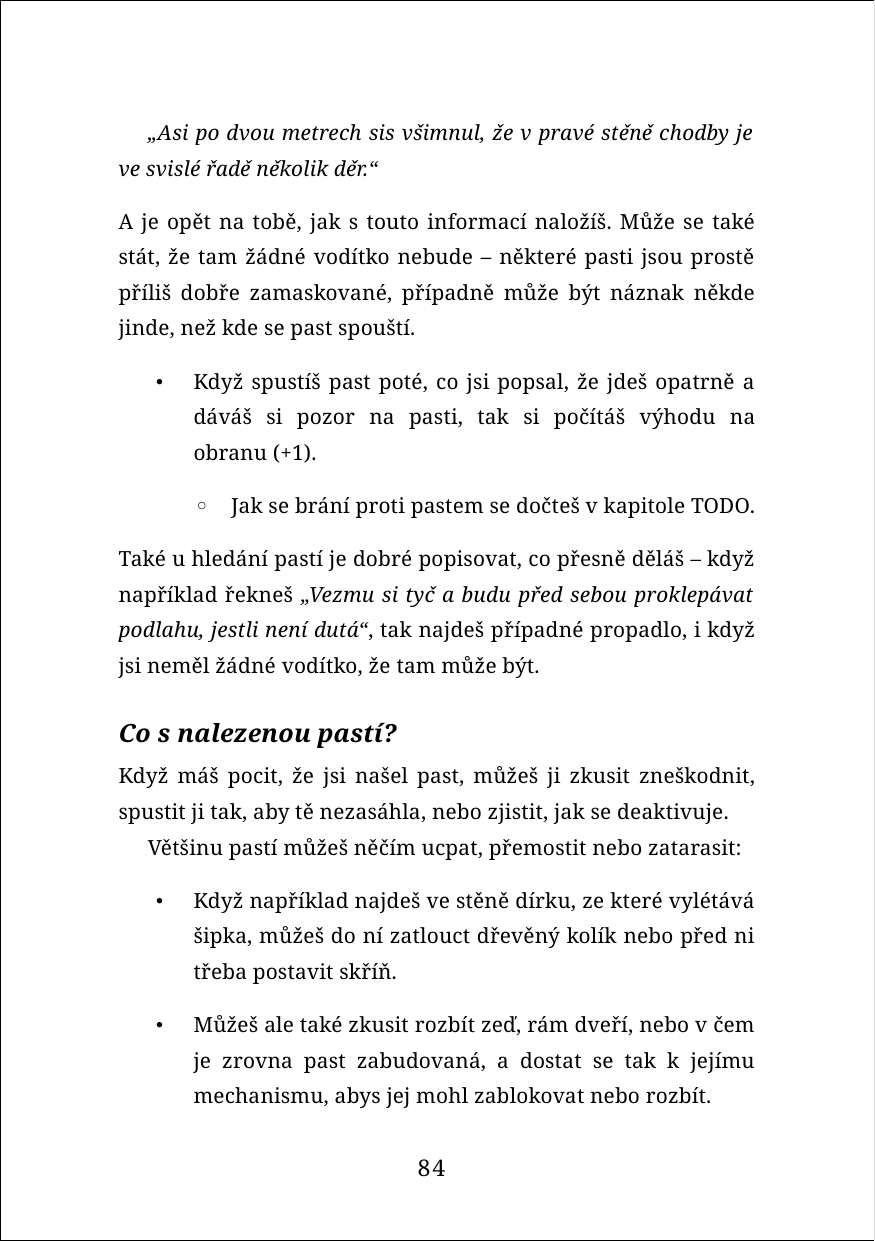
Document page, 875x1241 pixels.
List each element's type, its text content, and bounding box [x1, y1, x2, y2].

subtitle Co s nalezenou pastí? [118, 716, 756, 750]
text Když máš pocit, že jsi našel past, můžeš ji zkusit zneškodnit, spustit ji tak, aby tě nezasáhla, nebo zjistit, jak se deaktivuje. Většinu pastí můžeš něčím ucpat, přemostit nebo zatarasit: [118, 762, 756, 861]
list Když spustíš past poté, co jsi popsal, že jdeš opatrně a dáváš si pozor na pasti, tak si počítáš výhodu na obranu (+1). [156, 367, 756, 466]
text A je opět na tobě, jak s touto informací naložíš. Může se také stát, že tam žádné vodítko nebude – některé pasti jsou prostě příliš dobře zamaskované, případně může být náznak někde jinde, než kde se past spouští. [118, 207, 756, 342]
list Můžeš ale také zkusit rozbít zeď, rám dveří, nebo v čem je zrovna past zabudovaná, a dostat se tak k jejímu mechanismu, abys jej mohl zablokovat nebo rozbít. [156, 1010, 756, 1110]
text Také u hledání pastí je dobré popisovat, co přesně děláš – když například řekneš „Vezmu si tyč a budu před sebou proklepávat podlahu, jestli není dutá“, tak najdeš případné propadlo, i když jsi neměl žádné vodítko, že tam může být. [118, 544, 756, 679]
list Když například najdeš ve stěně dírku, ze které vylétává šipka, můžeš do ní zatlouct dřevěný kolík nebo před ni třeba postavit skříň. [156, 886, 756, 985]
text „Asi po dvou metrech sis všimnul, že v pravé stěně chodby je ve svislé řadě několik děr.“ [118, 118, 756, 182]
list Jak se brání proti pastem se dočteš v kapitole TODO. [193, 491, 756, 519]
